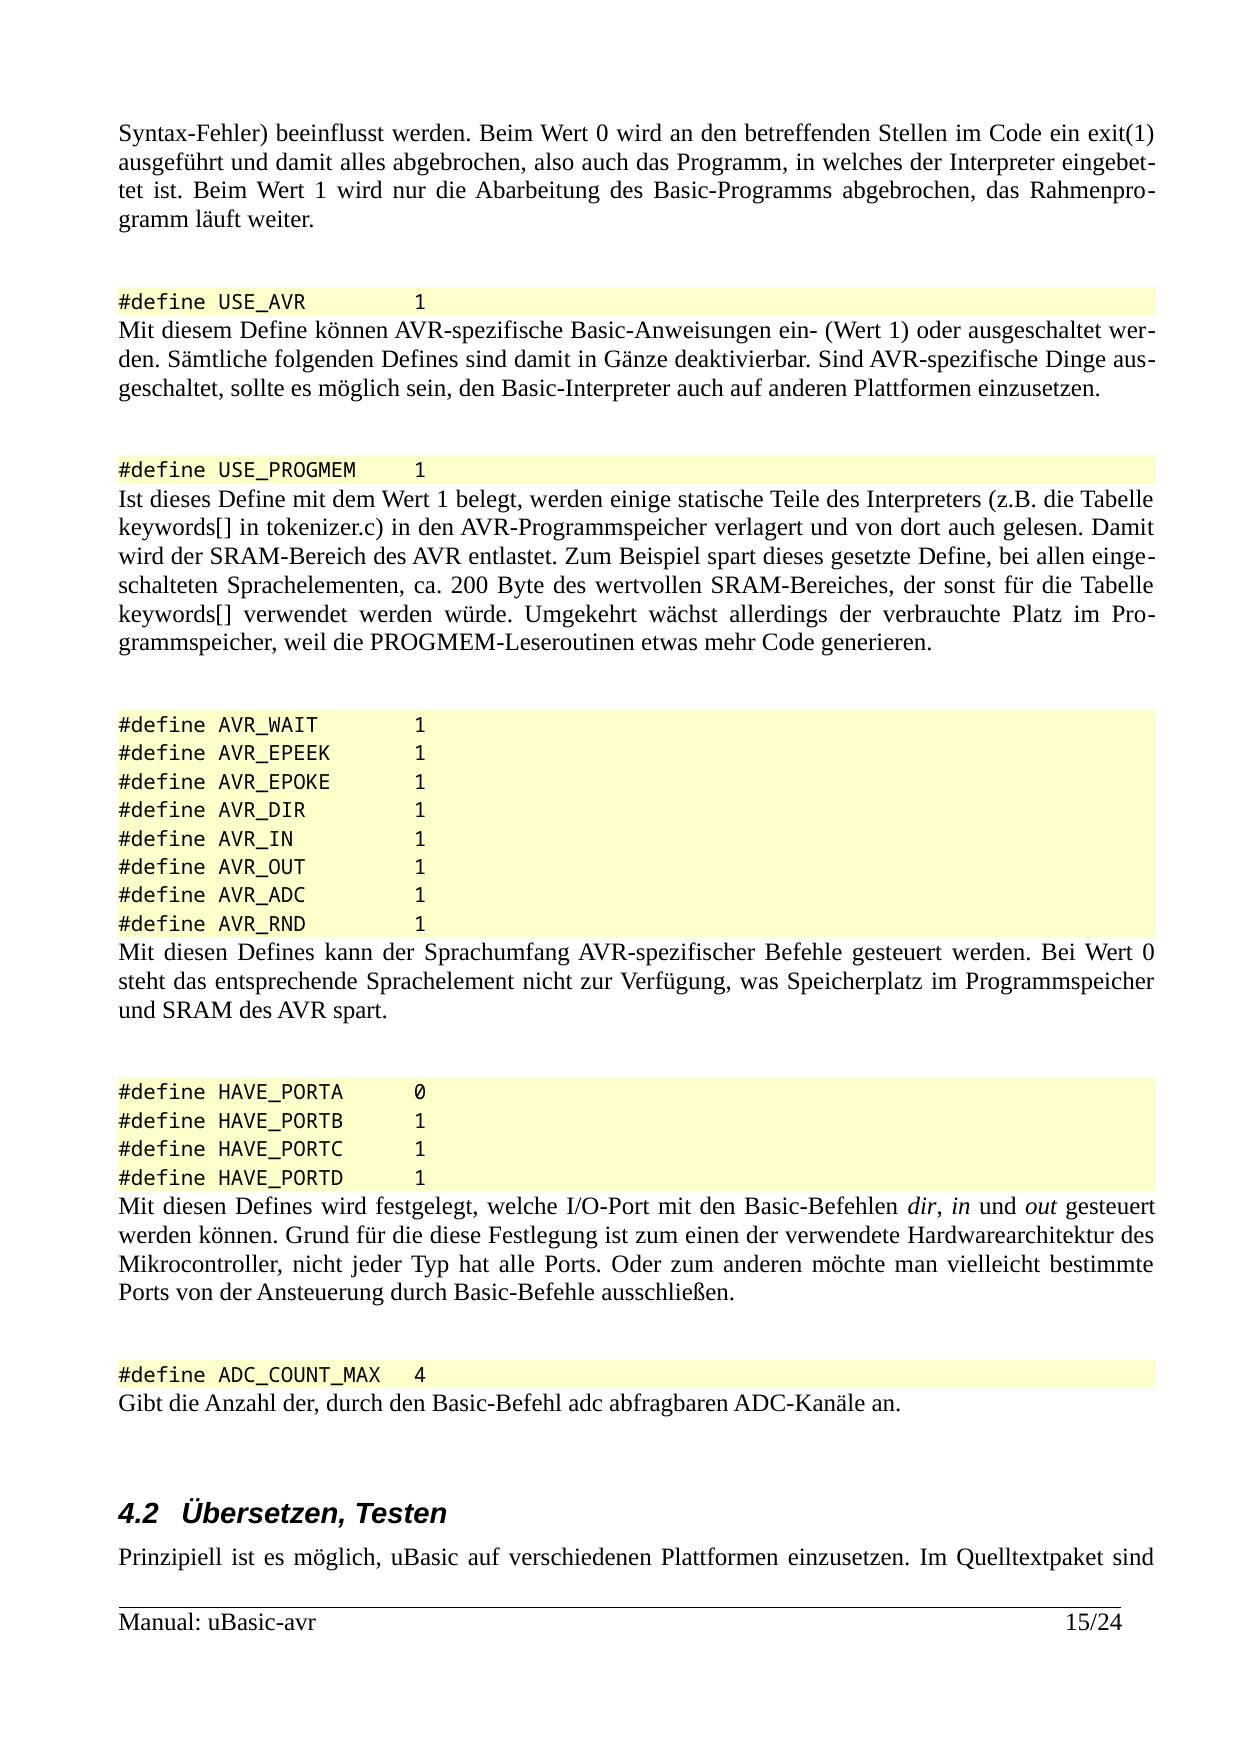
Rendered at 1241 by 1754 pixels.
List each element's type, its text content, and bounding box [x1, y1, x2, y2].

text Mit diesen Defines wird festgelegt, welche I/O-Port mit den Basic-Befehlen dir, in und out gesteuert werden können. Grund für die diese Festlegung ist zum einen der verwendete Hardwarearchitektur des Mikrocontroller, nicht jeder Typ hat alle Ports. Oder zum anderen möchte man vielleicht bestimmte Ports von der Ansteuerung durch Basic-Befehle ausschließen. [118, 1191, 1156, 1306]
text Prinzipiell ist es möglich, uBasic auf verschiedenen Plattformen einzusetzen. Im Quelltextpaket sind [118, 1542, 1156, 1571]
text #define AVR_DIR 1 [118, 795, 1156, 824]
text #define HAVE_PORTC 1 [118, 1134, 1156, 1163]
text #define HAVE_PORTB 1 [118, 1106, 1156, 1134]
text #define AVR_ADC 1 [118, 881, 1156, 909]
text #define USE_PROGMEM 1 [118, 455, 1156, 484]
text Ist dieses Define mit dem Wert 1 belegt, werden einige statische Teile des Interpreters (z.B. die Tabelle keywords[] in tokenizer.c) in den AVR-Programmspeicher verlagert und von dort auch gelesen. Damit wird der SRAM-Bereich des AVR entlastet. Zum Beispiel spart dieses gesetzte Define, bei allen einge­schalteten Sprachelementen, ca. 200 Byte des wertvollen SRAM-Bereiches, der sonst für die Tabelle keywords[] verwendet werden würde. Umgekehrt wächst allerdings der verbrauchte Platz im Pro­grammspeicher, weil die PROGMEM-Leseroutinen etwas mehr Code generieren. [118, 484, 1156, 656]
text #define HAVE_PORTD 1 [118, 1163, 1156, 1191]
text #define ADC_COUNT_MAX 4 [118, 1360, 1156, 1388]
text #define AVR_WAIT 1 [118, 710, 1156, 738]
text #define AVR_RND 1 [118, 909, 1156, 937]
text Mit diesem Define können AVR-spezifische Basic-Anweisungen ein- (Wert 1) oder ausgeschaltet wer­den. Sämtliche folgenden Defines sind damit in Gänze deaktivierbar. Sind AVR-spezifische Dinge aus­geschaltet, sollte es möglich sein, den Basic-Interpreter auch auf anderen Plattformen einzusetzen. [118, 315, 1156, 402]
text #define AVR_OUT 1 [118, 852, 1156, 881]
text #define USE_AVR 1 [118, 287, 1156, 315]
text #define HAVE_PORTA 0 [118, 1077, 1156, 1106]
text #define AVR_IN 1 [118, 824, 1156, 852]
text #define AVR_EPEEK 1 [118, 738, 1156, 767]
subtitle Übersetzen, Testen [118, 1496, 1156, 1529]
text Syntax-Fehler) beeinflusst werden. Beim Wert 0 wird an den betreffenden Stellen im Code ein exit(1) ausgeführt und damit alles abgebrochen, also auch das Programm, in welches der Interpreter eingebet­tet ist. Beim Wert 1 wird nur die Abarbeitung des Basic-Programms abgebrochen, das Rahmenpro­gramm läuft weiter. [118, 118, 1156, 233]
text Mit diesen Defines kann der Sprachumfang AVR-spezifischer Befehle gesteuert werden. Bei Wert 0 steht das entsprechende Sprachelement nicht zur Verfügung, was Speicherplatz im Programmspeicher und SRAM des AVR spart. [118, 937, 1156, 1024]
text #define AVR_EPOKE 1 [118, 767, 1156, 795]
text Gibt die Anzahl der, durch den Basic-Befehl adc abfragbaren ADC-Kanäle an. [118, 1388, 1156, 1417]
